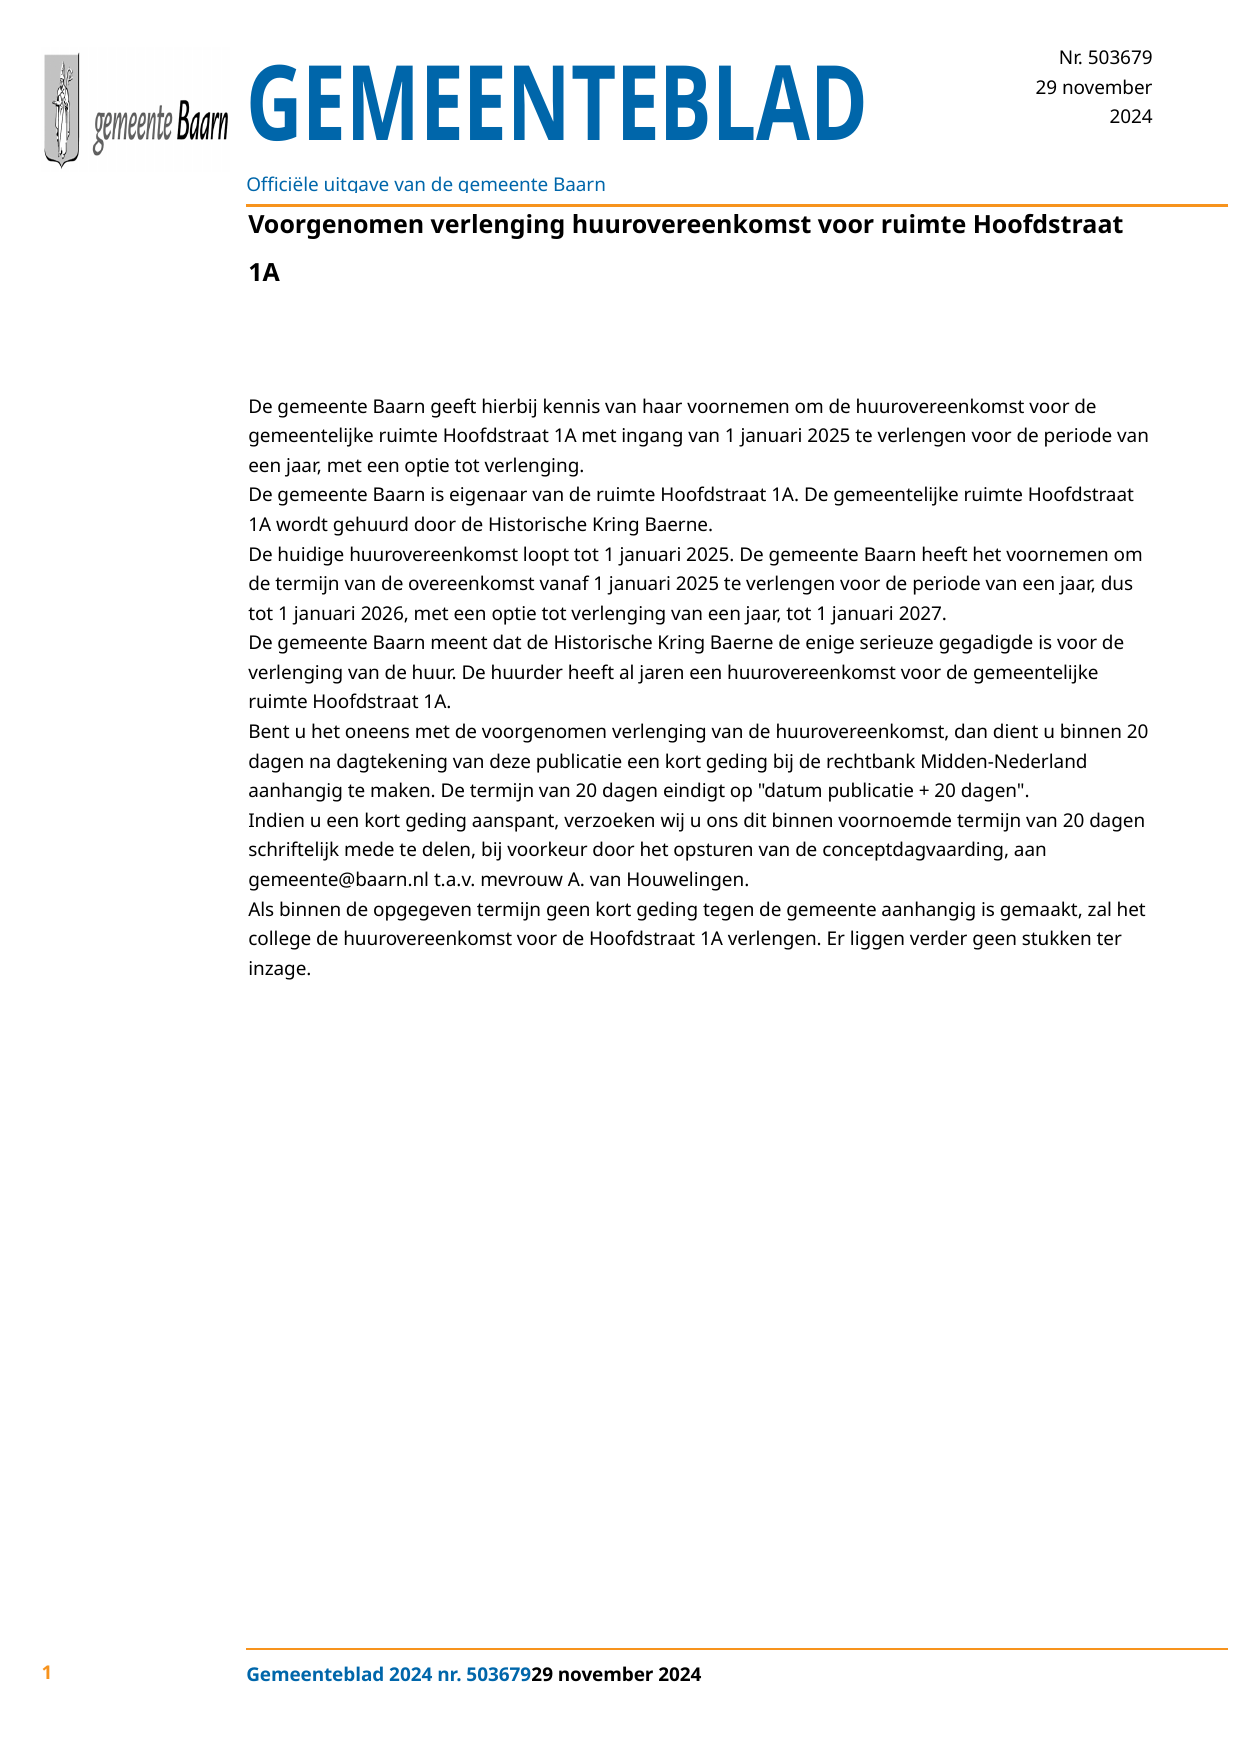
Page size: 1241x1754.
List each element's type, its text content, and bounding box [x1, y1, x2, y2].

text De gemeente Baarn meent dat de Historische Kring Baerne de enige serieuze gegadigde is voor de verlenging van de huur. De huurder heeft al jaren een huurovereenkomst voor de gemeentelijke ruimte Hoofdstraat 1A. [248, 629, 1152, 714]
text De gemeente Baarn is eigenaar van de ruimte Hoofdstraat 1A. De gemeentelijke ruimte Hoofdstraat 1A wordt gehuurd door de Historische Kring Baerne. [248, 482, 1152, 537]
picture [41, 47, 231, 172]
text Bent u het oneens met de voorgenomen verlenging van de huurovereenkomst, dan dient u binnen 20 dagen na dagtekening van deze publicatie een kort geding bij de rechtbank Midden-Nederland aanhangig te maken. De termijn van 20 dagen eindigt op "datum publicatie + 20 dagen". [248, 718, 1152, 803]
text Voorgenomen verlenging huurovereenkomst voor ruimte Hoofdstraat 1A [248, 207, 1152, 288]
text De huidige huurovereenkomst loopt tot 1 januari 2025. De gemeente Baarn heeft het voornemen om de termijn van de overeenkomst vanaf 1 januari 2025 te verlengen voor de periode van een jaar, dus tot 1 januari 2026, met een optie tot verlenging van een jaar, tot 1 januari 2027. [248, 541, 1152, 626]
text De gemeente Baarn geeft hierbij kennis van haar voornemen om de huurovereenkomst voor de gemeentelijke ruimte Hoofdstraat 1A met ingang van 1 januari 2025 te verlengen voor de periode van een jaar, met een optie tot verlenging. [248, 393, 1152, 478]
text Als binnen de opgegeven termijn geen kort geding tegen de gemeente aanhangig is gemaakt, zal het college de huurovereenkomst voor de Hoofdstraat 1A verlengen. Er liggen verder geen stukken ter inzage. [248, 896, 1152, 981]
text Indien u een kort geding aanspant, verzoeken wij u ons dit binnen voornoemde termijn van 20 dagen schriftelijk mede te delen, bij voorkeur door het opsturen van de conceptdagvaarding, aan gemeente@baarn.nl t.a.v. mevrouw A. van Houwelingen. [248, 807, 1152, 892]
